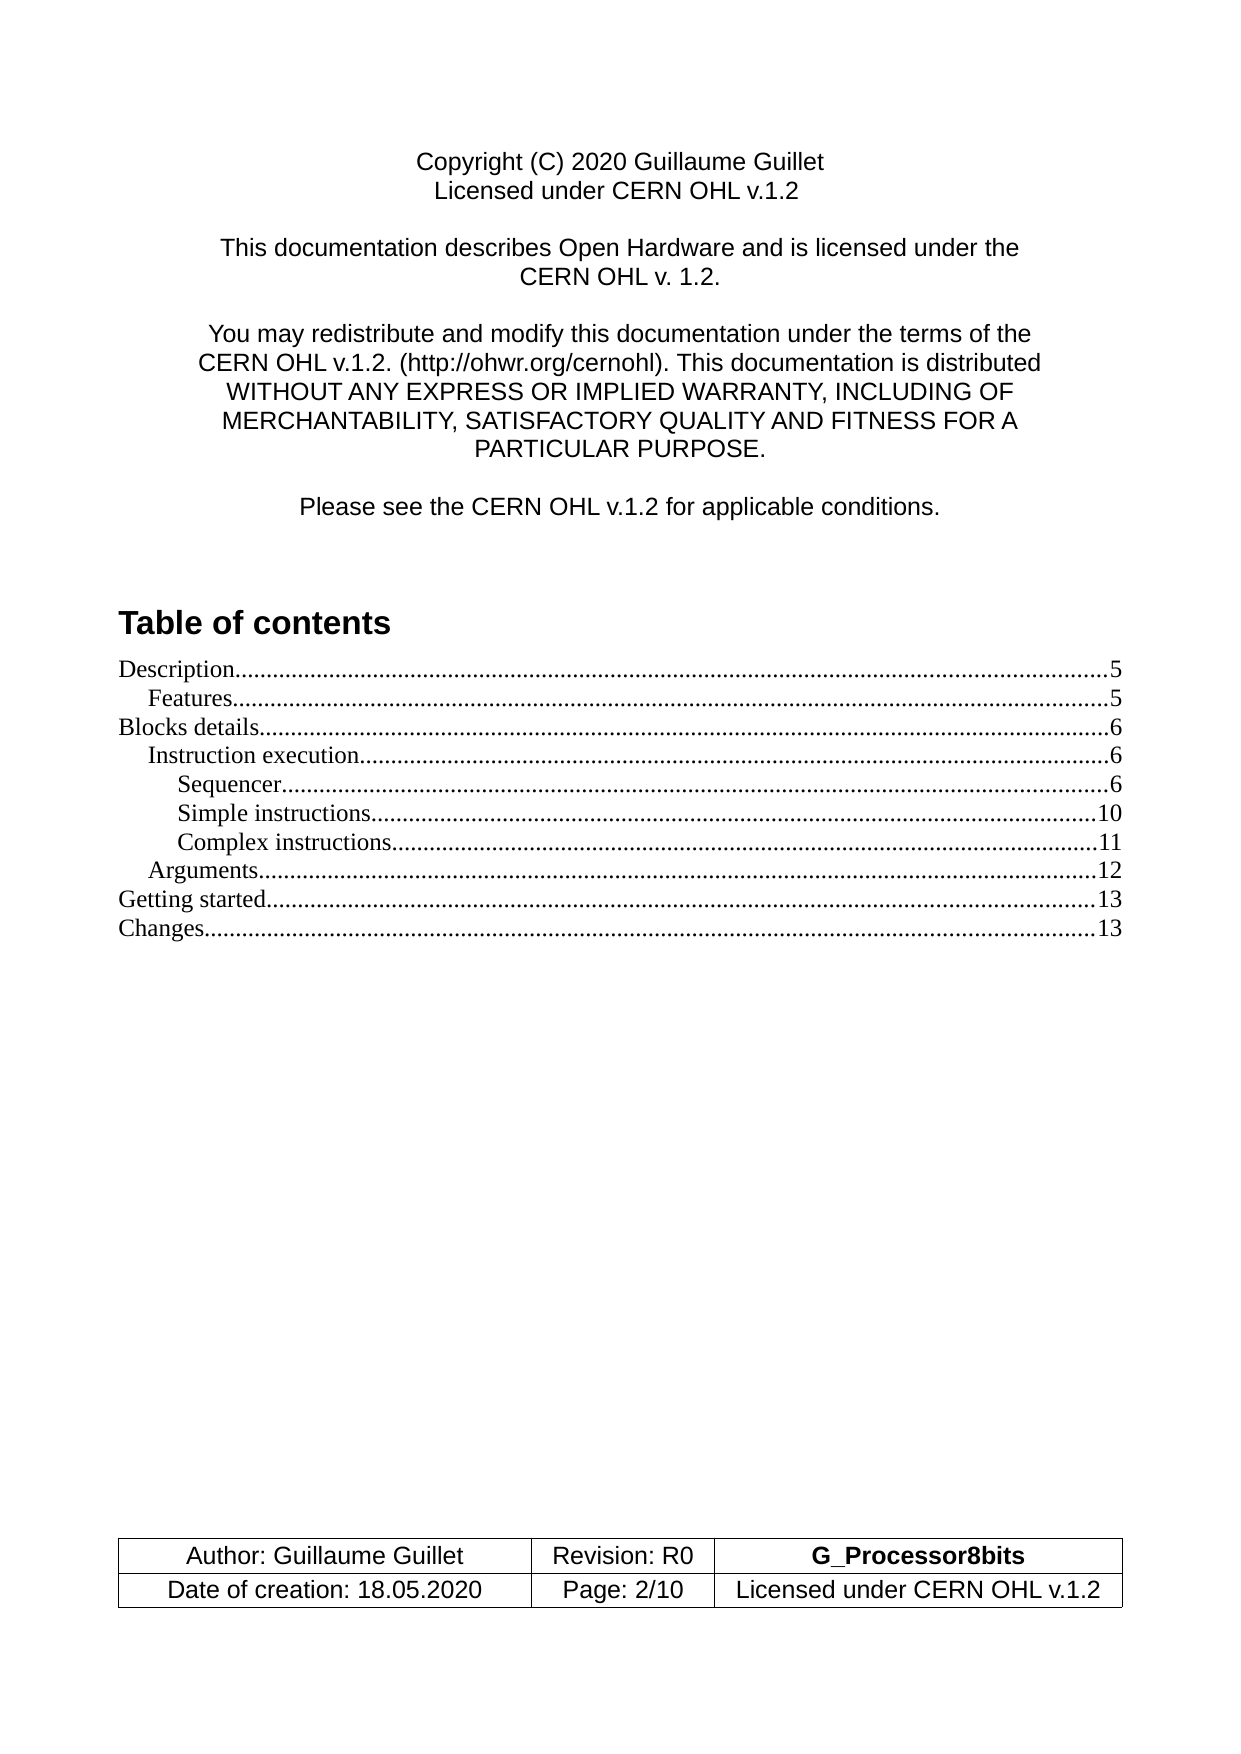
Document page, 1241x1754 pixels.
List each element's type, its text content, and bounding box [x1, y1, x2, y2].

text WITHOUT ANY EXPRESS OR IMPLIED WARRANTY, INCLUDING OF [118, 377, 1122, 406]
text Getting started 13 [118, 884, 1122, 913]
text This documentation describes Open Hardware and is licensed under the [118, 233, 1122, 262]
text Changes 13 [118, 913, 1122, 942]
text Instruction execution 6 [148, 740, 1122, 769]
text Complex instructions 11 [177, 827, 1122, 855]
text Description 5 [118, 654, 1122, 683]
text Please see the CERN OHL v.1.2 for applicable conditions. [118, 492, 1122, 521]
text PARTICULAR PURPOSE. [118, 434, 1122, 463]
text Blocks details 6 [118, 712, 1122, 740]
text Features 5 [148, 683, 1122, 712]
subtitle Table of contents [118, 603, 1122, 642]
text Copyright (C) 2020 Guillaume Guillet [118, 147, 1122, 176]
text Licensed under CERN OHL v.1.2 [118, 176, 1122, 204]
text Arguments 12 [148, 855, 1122, 884]
text CERN OHL v.1.2. (http://ohwr.org/cernohl). This documentation is distributed [118, 348, 1122, 377]
text MERCHANTABILITY, SATISFACTORY QUALITY AND FITNESS FOR A [118, 406, 1122, 434]
text Sequencer 6 [177, 769, 1122, 798]
text You may redistribute and modify this documentation under the terms of the [118, 319, 1122, 348]
text CERN OHL v. 1.2. [118, 262, 1122, 291]
text Simple instructions 10 [177, 798, 1122, 827]
